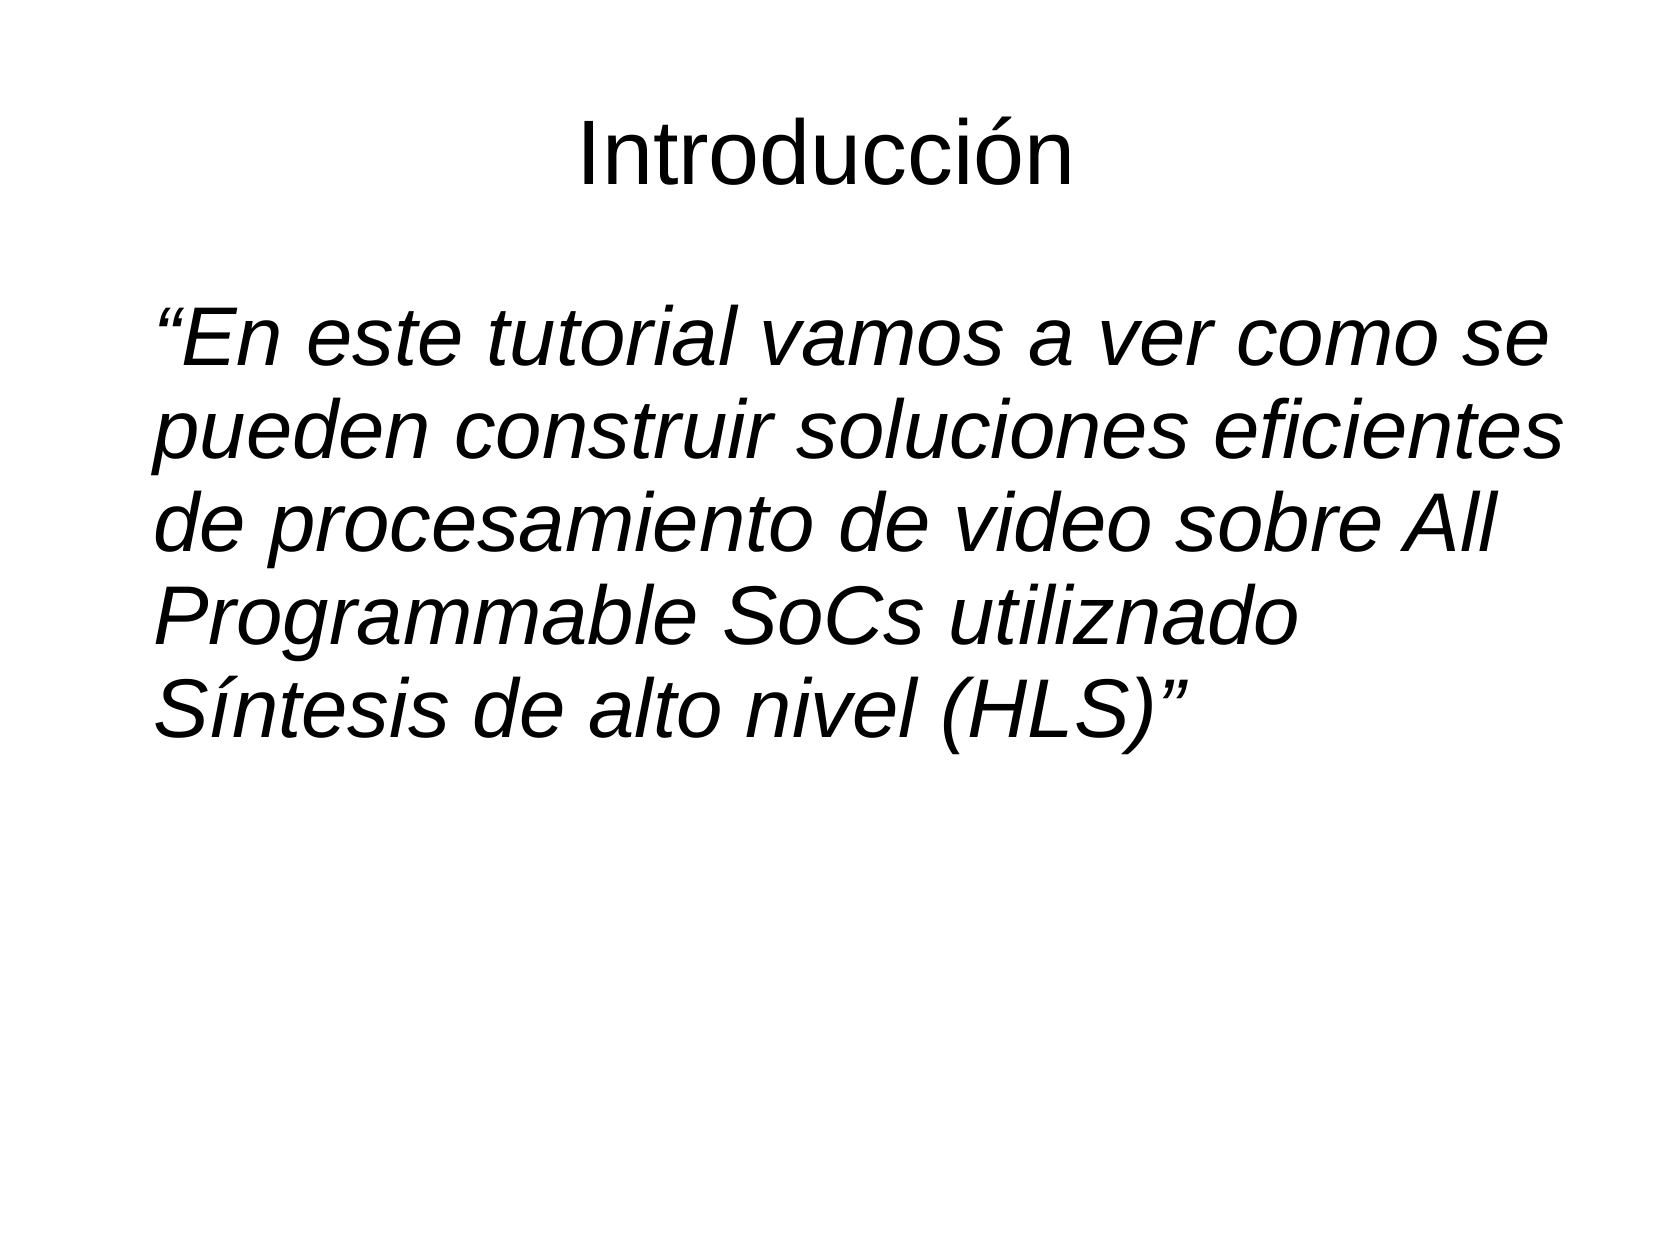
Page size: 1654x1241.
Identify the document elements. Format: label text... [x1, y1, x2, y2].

title Introducción [82, 49, 1571, 257]
list “En este tutorial vamos a ver como se pueden construir soluciones eficientes de procesamiento de video sobre All Programmable SoCs utiliznado Síntesis de alto nivel (HLS)” [82, 290, 1571, 1010]
